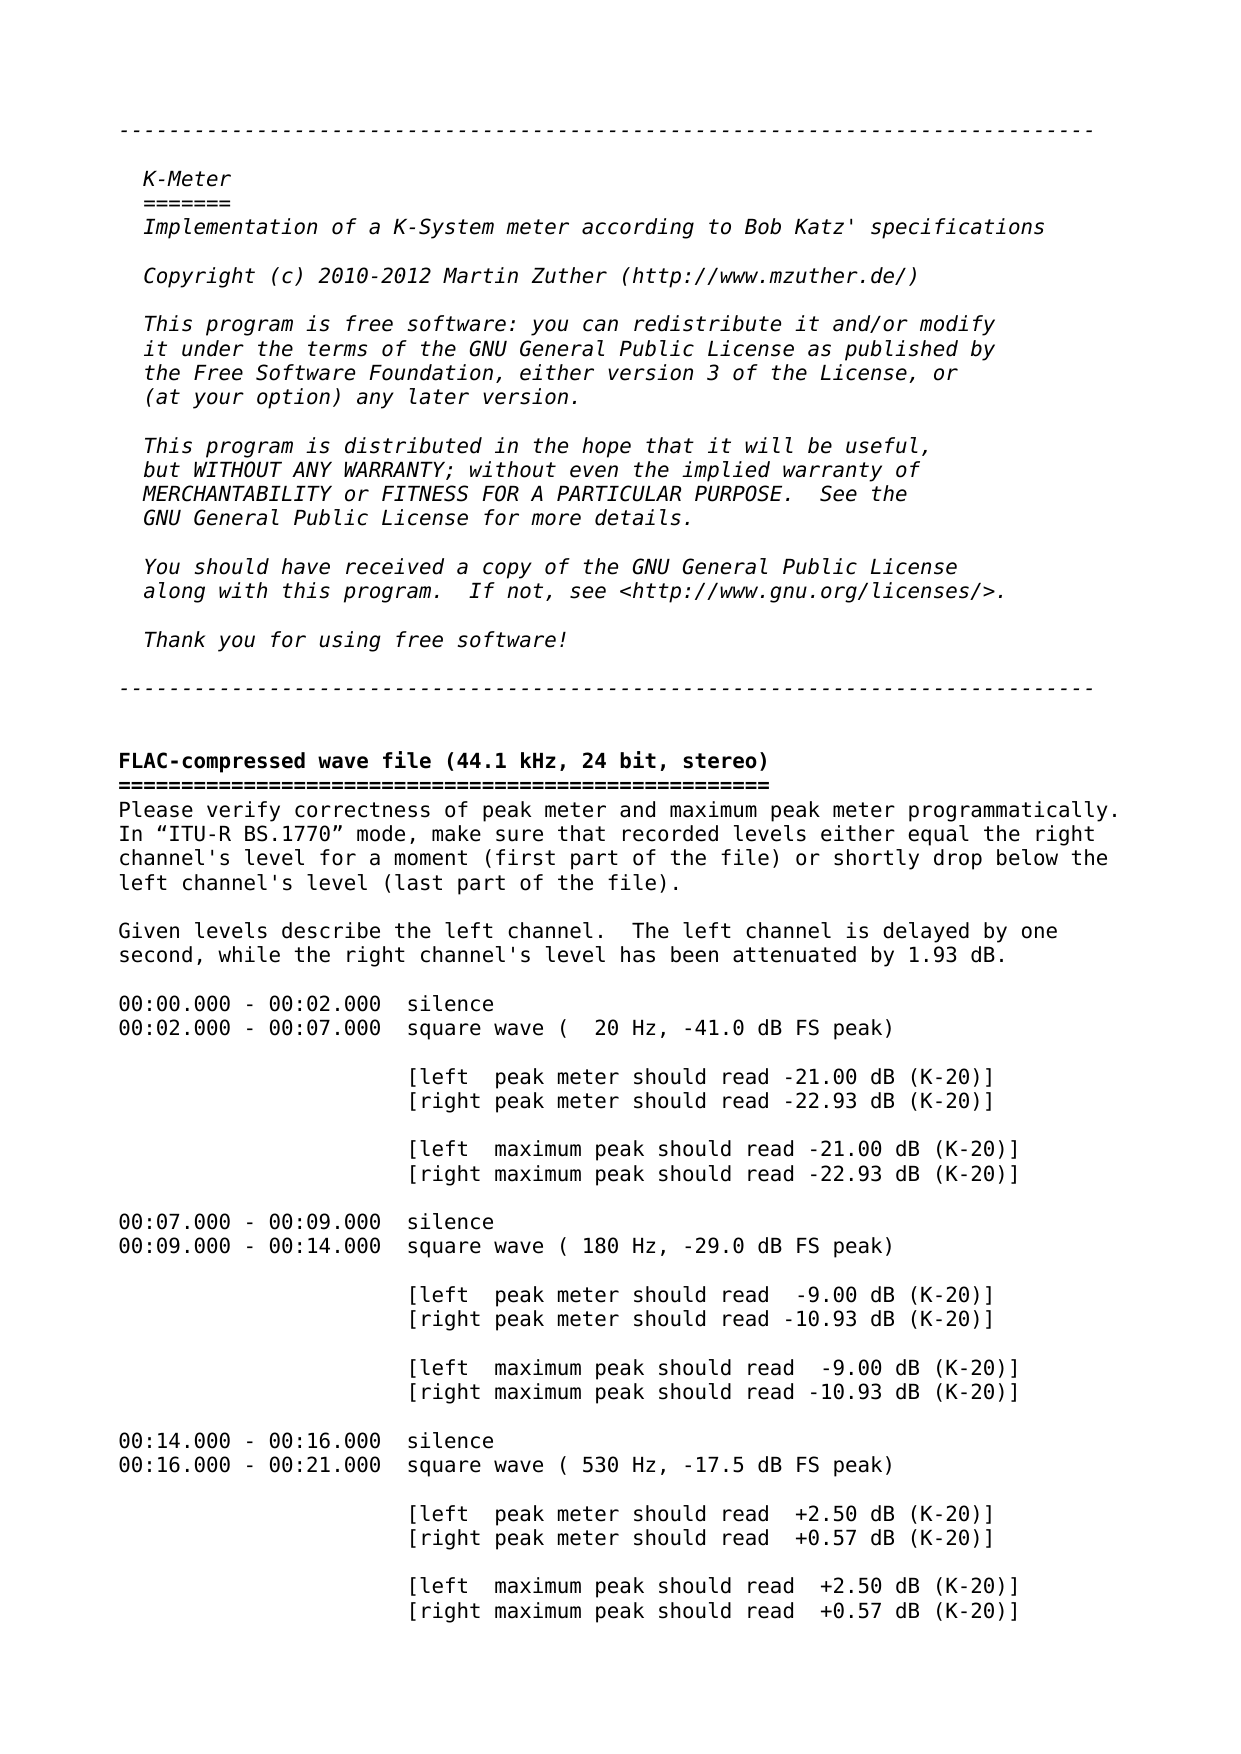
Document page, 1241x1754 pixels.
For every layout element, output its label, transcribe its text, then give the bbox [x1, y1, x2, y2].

text Implementation of a K-System meter according to Bob Katz' specifications [118, 215, 1122, 239]
text ------------------------------------------------------------------------------ [118, 118, 1122, 142]
text This program is distributed in the hope that it will be useful, [118, 434, 1122, 458]
text Please verify correctness of peak meter and maximum peak meter programmatically. In “ITU-R BS.1770” mode, make sure that recorded levels either equal the right channel's level for a moment (first part of the file) or shortly drop below the left channel's level (last part of the file). [118, 798, 1122, 895]
text [left peak meter should read +2.50 dB (K-20)] [118, 1502, 1122, 1526]
text [left maximum peak should read -9.00 dB (K-20)] [118, 1356, 1122, 1380]
text [right maximum peak should read -22.93 dB (K-20)] [118, 1162, 1122, 1186]
text Thank you for using free software! [118, 628, 1122, 652]
text ------------------------------------------------------------------------------ [118, 676, 1122, 701]
text 00:07.000 - 00:09.000 silence [118, 1210, 1122, 1234]
text MERCHANTABILITY or FITNESS FOR A PARTICULAR PURPOSE. See the [118, 482, 1122, 506]
text 00:02.000 - 00:07.000 square wave ( 20 Hz, -41.0 dB FS peak) [118, 1016, 1122, 1040]
text K-Meter [118, 167, 1122, 191]
text [right maximum peak should read +0.57 dB (K-20)] [118, 1599, 1122, 1623]
text it under the terms of the GNU General Public License as published by [118, 337, 1122, 361]
text the Free Software Foundation, either version 3 of the License, or [118, 361, 1122, 385]
text [right maximum peak should read -10.93 dB (K-20)] [118, 1380, 1122, 1404]
text [right peak meter should read -10.93 dB (K-20)] [118, 1307, 1122, 1332]
text 00:09.000 - 00:14.000 square wave ( 180 Hz, -29.0 dB FS peak) [118, 1234, 1122, 1259]
text (at your option) any later version. [118, 385, 1122, 409]
text [left peak meter should read -21.00 dB (K-20)] [118, 1065, 1122, 1089]
text ==================================================== [118, 773, 1122, 798]
text but WITHOUT ANY WARRANTY; without even the implied warranty of [118, 458, 1122, 482]
text You should have received a copy of the GNU General Public License [118, 555, 1122, 579]
text Copyright (c) 2010-2012 Martin Zuther (http://www.mzuther.de/) [118, 264, 1122, 288]
text GNU General Public License for more details. [118, 506, 1122, 531]
text This program is free software: you can redistribute it and/or modify [118, 312, 1122, 337]
text ======= [118, 191, 1122, 215]
text [left maximum peak should read -21.00 dB (K-20)] [118, 1137, 1122, 1162]
text FLAC-compressed wave file (44.1 kHz, 24 bit, stereo) [118, 749, 1122, 773]
text [right peak meter should read +0.57 dB (K-20)] [118, 1526, 1122, 1550]
text 00:16.000 - 00:21.000 square wave ( 530 Hz, -17.5 dB FS peak) [118, 1453, 1122, 1477]
text [left peak meter should read -9.00 dB (K-20)] [118, 1283, 1122, 1307]
text Given levels describe the left channel. The left channel is delayed by one second, while the right channel's level has been attenuated by 1.93 dB. [118, 919, 1122, 968]
text 00:14.000 - 00:16.000 silence [118, 1429, 1122, 1453]
text 00:00.000 - 00:02.000 silence [118, 992, 1122, 1016]
text [left maximum peak should read +2.50 dB (K-20)] [118, 1574, 1122, 1599]
text [right peak meter should read -22.93 dB (K-20)] [118, 1089, 1122, 1113]
text along with this program. If not, see <http://www.gnu.org/licenses/>. [118, 579, 1122, 603]
